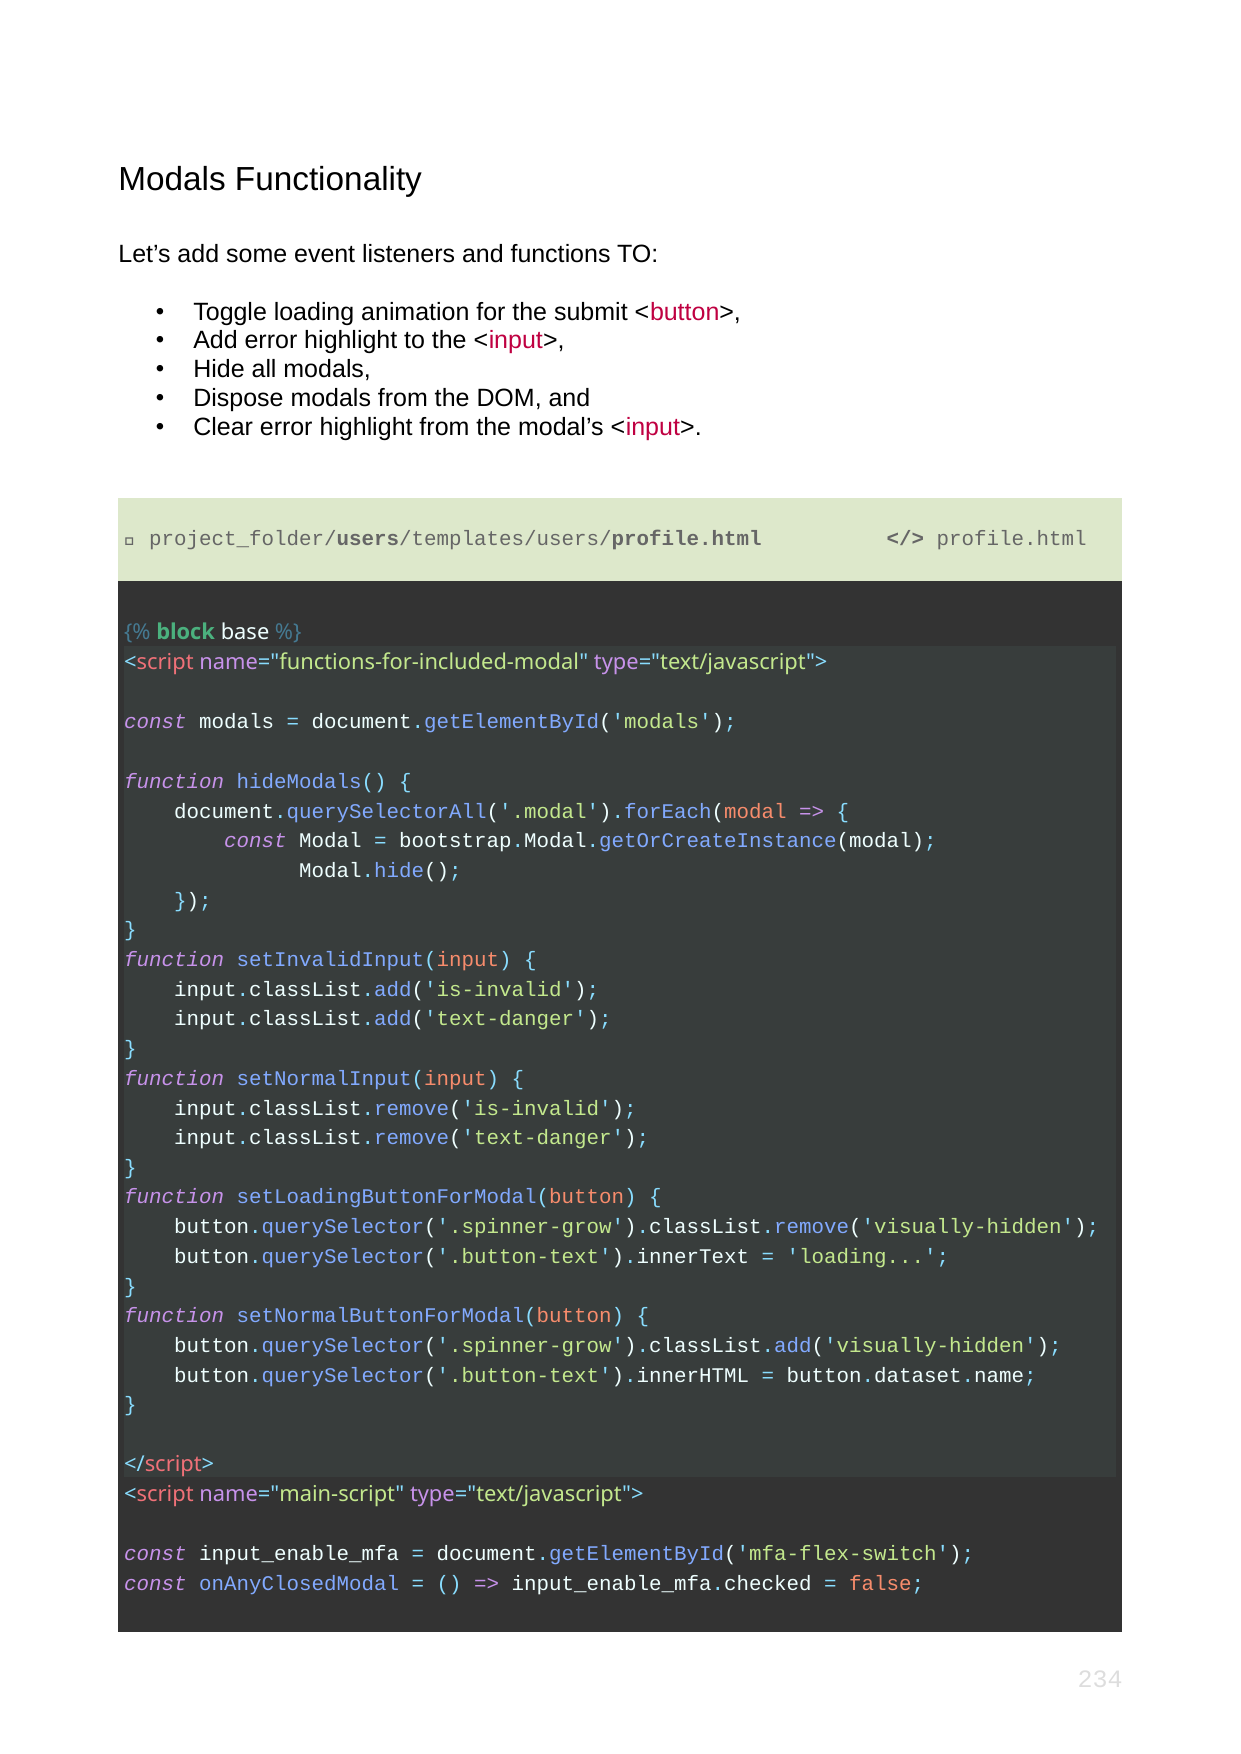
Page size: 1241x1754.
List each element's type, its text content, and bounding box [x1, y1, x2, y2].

list Clear error highlight from the modal’s <input>. [156, 412, 1122, 441]
list Dispose modals from the DOM, and [156, 383, 1122, 412]
table_cell {% block base %} <script name="functions-for-included-modal" type="text/javascript"> const modals = document.getElementById('modals'); function hideModals() { document.querySelectorAll('.modal').forEach(modal => { const Modal = bootstrap.Modal.getOrCreateInstance(modal); Modal.hide(); }); } function setInvalidInput(input) { input.classList.add('is-invalid'); input.classList.add('text-danger'); } function setNormalInput(input) { input.classList.remove('is-invalid'); input.classList.remove('text-danger'); } function setLoadingButtonForModal(button) { button.querySelector('.spinner-grow').classList.remove('visually-hidden'); button.querySelector('.button-text').innerText = 'loading...'; } function setNormalButtonForModal(button) { button.querySelector('.spinner-grow').classList.add('visually-hidden'); button.querySelector('.button-text').innerHTML = button.dataset.name; } </script> <script name="main-script" type="text/javascript"> const input_enable_mfa = document.getElementById('mfa-flex-switch'); const onAnyClosedModal = () => input_enable_mfa.checked = false; [118, 581, 1122, 1632]
subtitle Modals Functionality [118, 159, 1122, 198]
list Add error highlight to the <input>, [156, 325, 1122, 354]
list Hide all modals, [156, 354, 1122, 383]
list Toggle loading animation for the submit <button>, [156, 297, 1122, 325]
text Let’s add some event listeners and functions TO: [118, 239, 1122, 268]
table_header 📝 project_folder/users/templates/users/profile.html </> profile.html [118, 498, 1122, 581]
